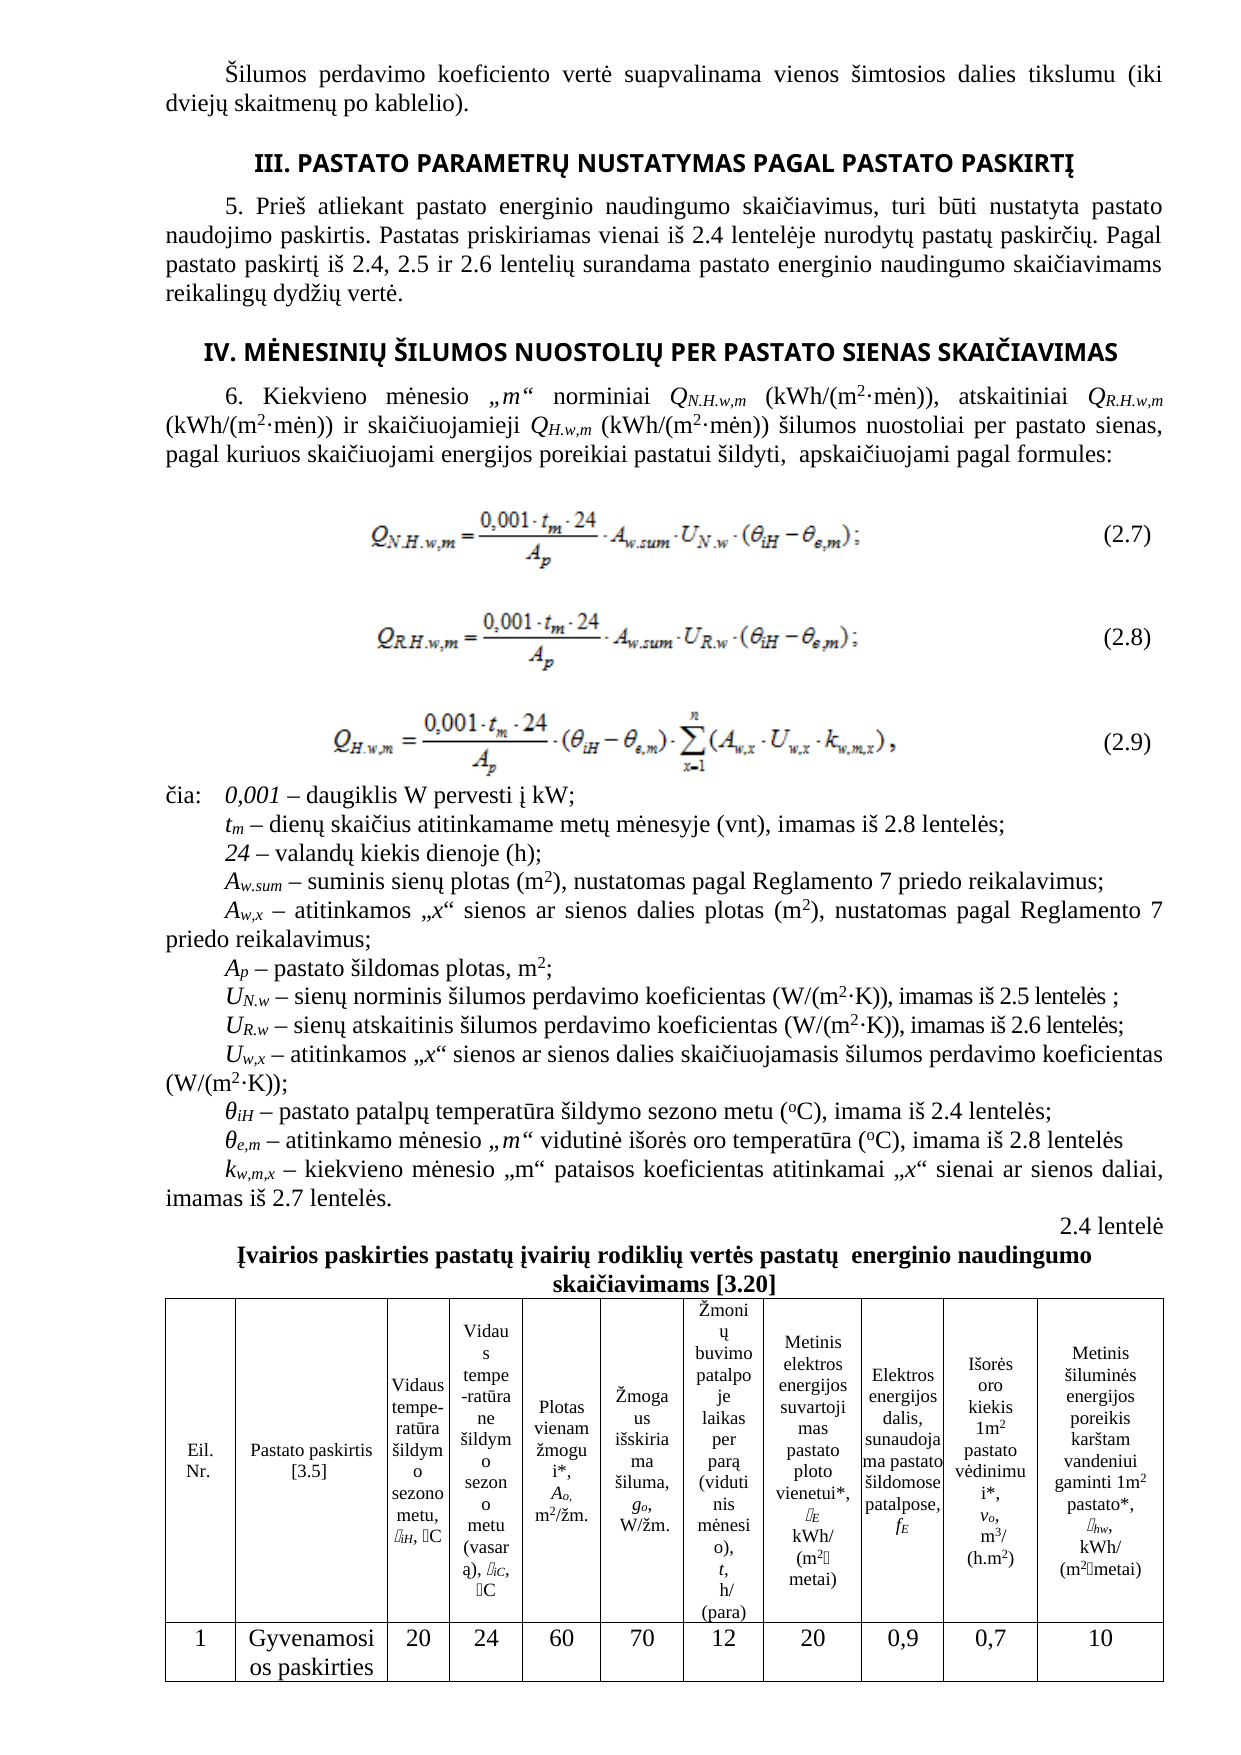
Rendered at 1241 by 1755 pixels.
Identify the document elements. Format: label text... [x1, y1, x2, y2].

text 6. Kiekvieno mėnesio „m“ norminiai QN.H.w,m (kWh/(m2·mėn)), atskaitiniai QR.H.w,m (kWh/(m2·mėn)) ir skaičiuojamieji QH.w,m (kWh/(m2·mėn)) šilumos nuostoliai per pastato sienas, pagal kuriuos skaičiuojami energijos poreikiai pastatui šildyti, apskaičiuojami pagal formules: [165, 381, 1163, 467]
table_header [863, 496, 1058, 571]
table_header Vidaus tempe-ratūra šildymo sezono metu, iH, C [388, 1299, 449, 1622]
text tm – dienų skaičius atitinkamame metų mėnesyje (vnt), imamas iš 2.8 lentelės; [165, 809, 1163, 838]
text 5. Prieš atliekant pastato energinio naudingumo skaičiavimus, turi būti nustatyta pastato naudojimo paskirtis. Pastatas priskiriamas vienai iš 2.4 lentelėje nurodytų pastatų paskirčių. Pagal pastato paskirtį iš 2.4, 2.5 ir 2.6 lentelių surandama pastato energinio naudingumo skaičiavimams reikalingų dydžių vertė. [165, 191, 1163, 306]
table_cell 20 [764, 1623, 861, 1681]
text Aw.sum – suminis sienų plotas (m2), nustatomas pagal Reglamento 7 priedo reikalavimus; [165, 866, 1163, 895]
table_header [165, 496, 361, 571]
table_cell 10 [1038, 1623, 1163, 1681]
table_header Išorės oro kiekis 1m2 pastato vėdinimui*, vo, m3/(h.m2) [944, 1299, 1037, 1622]
table_header Žmogaus išskiriama šiluma, go, W/žm. [601, 1299, 683, 1622]
text iii. Pastato parametrų nustatymas pagal pastato paskirtį [165, 145, 1163, 179]
table_cell 1 [166, 1623, 235, 1681]
text UN.w – sienų norminis šilumos perdavimo koeficientas (W/(m2·K)), imamas iš 2.5 lentelės ; [165, 981, 1163, 1010]
table_header [165, 702, 321, 780]
text θe,m – atitinkamo mėnesio „m“ vidutinė išorės oro temperatūra (oC), imama iš 2.8 lentelės [165, 1125, 1163, 1154]
table_cell 24 [450, 1623, 522, 1681]
text Aw,x – atitinkamos „x“ sienos ar sienos dalies plotas (m2), nustatomas pagal Reglamento 7 priedo reikalavimus; [165, 895, 1163, 953]
table_cell 60 [523, 1623, 600, 1681]
table_cell 12 [684, 1623, 763, 1681]
table_header Metinis šiluminės energijos poreikis karštam vandeniui gaminti 1m2 pastato*, hw, kWh/(m2metai) [1038, 1299, 1163, 1622]
table_header Eil. Nr. [166, 1299, 235, 1622]
table_cell 70 [601, 1623, 683, 1681]
text Ap – pastato šildomas plotas, m2; [165, 953, 1163, 981]
table_header [165, 600, 363, 673]
text Šilumos perdavimo koeficiento vertė suapvalinama vienos šimtosios dalies tikslumu (iki dviejų skaitmenų po kablelio). [165, 59, 1163, 117]
text 2.4 lentelė [165, 1211, 1163, 1240]
text UR.w – sienų atskaitinis šilumos perdavimo koeficientas (W/(m2·K)), imamas iš 2.6 lentelės; [165, 1010, 1163, 1039]
table_header Pastato paskirtis [3.5] [236, 1299, 387, 1622]
table_cell 20 [388, 1623, 449, 1681]
table_header [861, 600, 1058, 673]
text kw,m,x – kiekvieno mėnesio „m“ pataisos koeficientas atitinkamai „x“ sienai ar sienos daliai, imamas iš 2.7 lentelės. [165, 1154, 1163, 1211]
table_cell Gyvenamosios paskirties [236, 1623, 387, 1681]
text Uw,x – atitinkamos „x“ sienos ar sienos dalies skaičiuojamasis šilumos perdavimo koeficientas (W/(m2·K)); [165, 1039, 1163, 1096]
table_header (2.9) [1058, 702, 1162, 780]
text θiH – pastato patalpų temperatūra šildymo sezono metu (oC), imama iš 2.4 lentelės; [165, 1096, 1163, 1125]
table_header Vidaus tempe-ratūra ne šildymo sezono metu (vasarą), iC, C [450, 1299, 522, 1622]
table_header Metinis elektros energijos suvartojimas pastato ploto vienetui*, E kWh/(m2 metai) [764, 1299, 861, 1622]
table_header (2.8) [1058, 600, 1162, 673]
table_header Plotas vienam žmogui*, Ao, m2/žm. [523, 1299, 600, 1622]
table_header [902, 702, 1058, 780]
table_cell 0,9 [862, 1623, 943, 1681]
text Įvairios paskirties pastatų įvairių rodiklių vertės pastatų energinio naudingumo skaičiavimams [3.20] [165, 1240, 1163, 1298]
table_header Žmonių buvimo patalpoje laikas per parą (vidutinis mėnesio), t, h/(para) [684, 1299, 763, 1622]
text 24 – valandų kiekis dienoje (h); [165, 838, 1163, 866]
text iv. Mėnesinių Šilumos nuostolių per pastato sienas skaičiavimas [165, 335, 1163, 369]
table_cell 0,7 [944, 1623, 1037, 1681]
table_header (2.7) [1058, 496, 1162, 571]
table_header Elektros energijos dalis, sunaudojama pastato šildomose patalpose, fE [862, 1299, 943, 1622]
text čia: 0,001 – daugiklis W pervesti į kW; [165, 780, 1163, 809]
